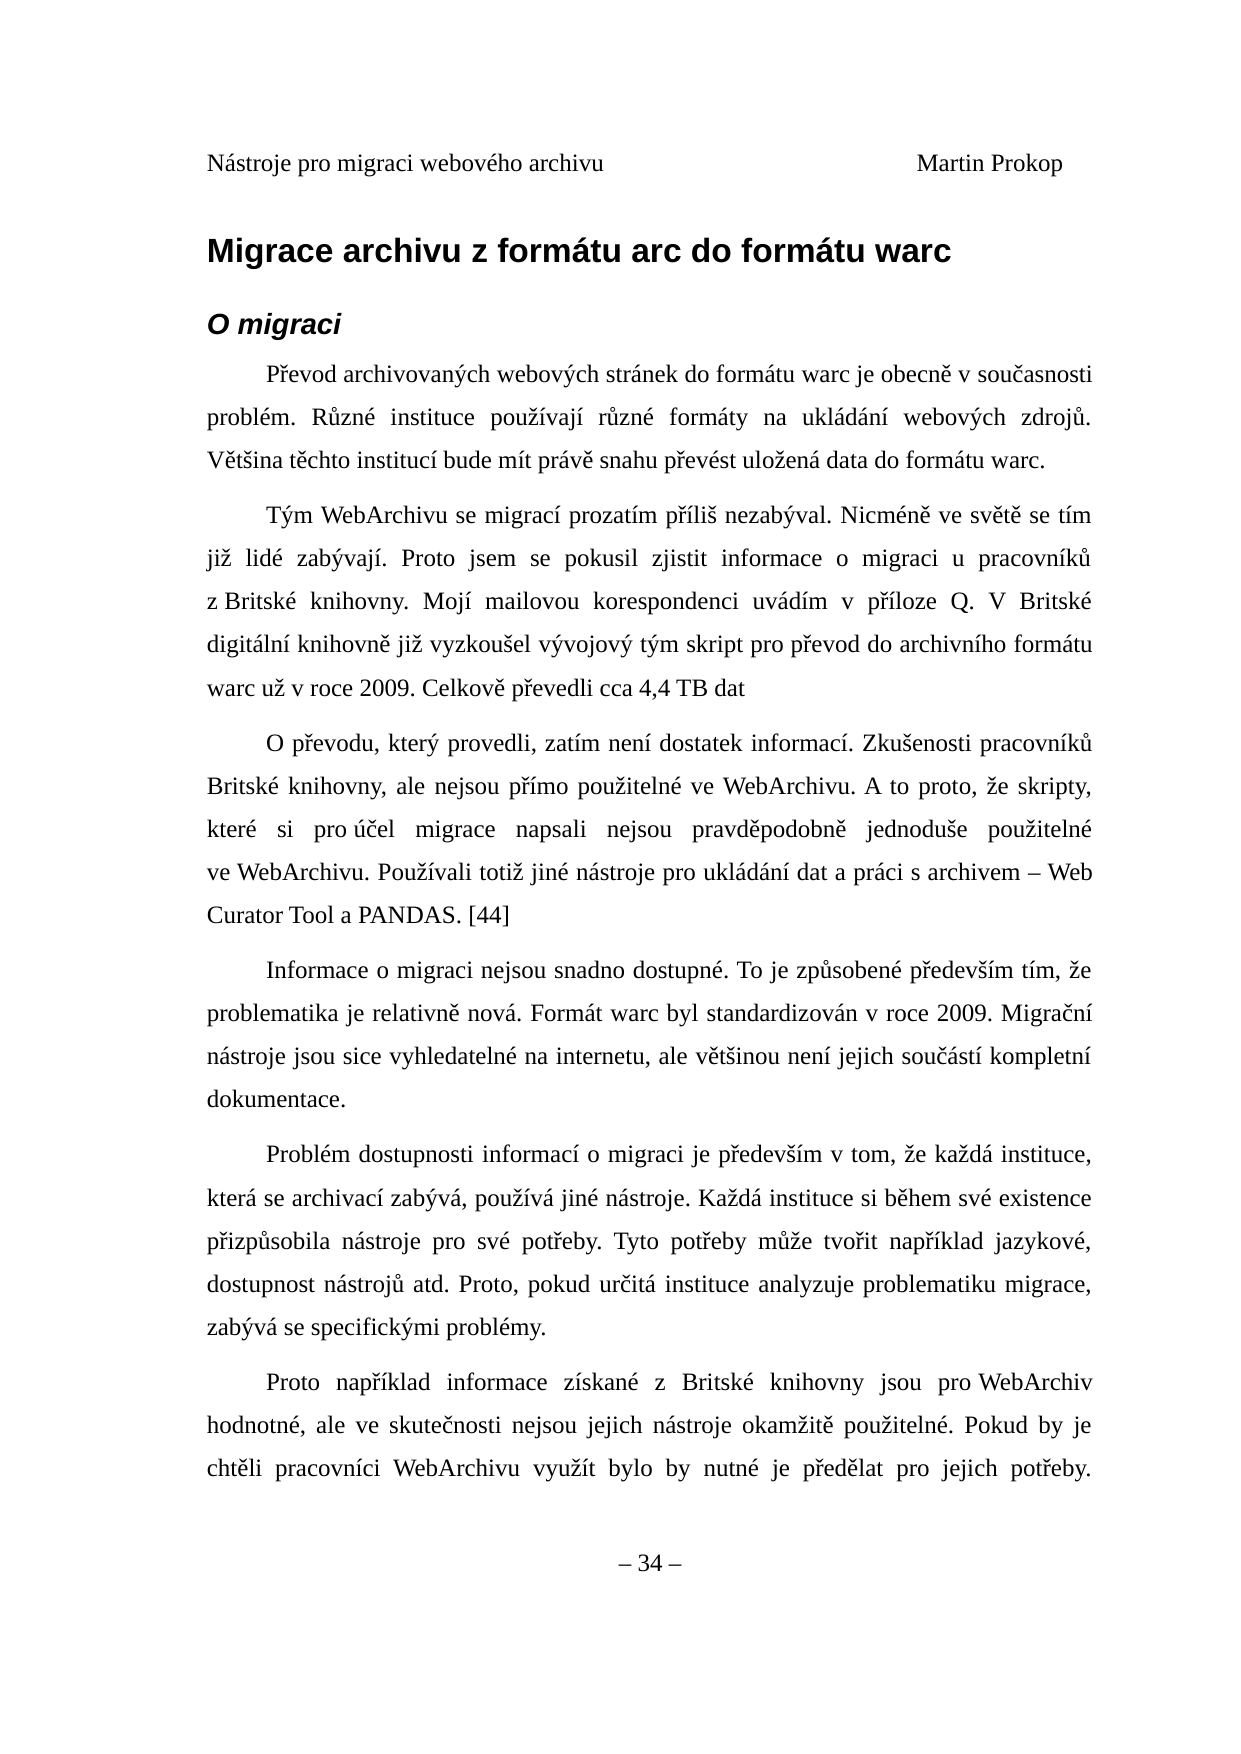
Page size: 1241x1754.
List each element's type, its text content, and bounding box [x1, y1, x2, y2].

subtitle O migraci [207, 307, 1093, 341]
text Převod archivovaných webových stránek do formátu warc je obecně v současnosti problém. Různé instituce používají různé formáty na ukládání webových zdrojů. Většina těchto institucí bude mít právě snahu převést uložená data do formátu warc. [207, 359, 1093, 474]
text O převodu, který provedli, zatím není dostatek informací. Zkušenosti pracovníků Britské knihovny, ale nejsou přímo použitelné ve WebArchivu. A to proto, že skripty, které si pro účel migrace napsali nejsou pravděpodobně jednoduše použitelné ve WebArchivu. Používali totiž jiné nástroje pro ukládání dat a práci s archivem – Web Curator Tool a PANDAS. [44] [207, 728, 1093, 929]
text Tým WebArchivu se migrací prozatím příliš nezabýval. Nicméně ve světě se tím již lidé zabývají. Proto jsem se pokusil zjistit informace o migraci u pracovníků z Britské knihovny. Mojí mailovou korespondenci uvádím v příloze Q. V Britské digitální knihovně již vyzkoušel vývojový tým skript pro převod do archivního formátu warc už v roce 2009. Celkově převedli cca 4,4 TB dat [207, 500, 1093, 701]
text Proto například informace získané z Britské knihovny jsou pro WebArchiv hodnotné, ale ve skutečnosti nejsou jejich nástroje okamžitě použitelné. Pokud by je chtěli pracovníci WebArchivu využít bylo by nutné je předělat pro jejich potřeby. [207, 1367, 1093, 1482]
subtitle Migrace archivu z formátu arc do formátu warc [207, 231, 1093, 269]
text Problém dostupnosti informací o migraci je především v tom, že každá instituce, která se archivací zabývá, používá jiné nástroje. Každá instituce si během své existence přizpůsobila nástroje pro své potřeby. Tyto potřeby může tvořit například jazykové, dostupnost nástrojů atd. Proto, pokud určitá instituce analyzuje problematiku migrace, zabývá se specifickými problémy. [207, 1139, 1093, 1341]
text Informace o migraci nejsou snadno dostupné. To je způsobené především tím, že problematika je relativně nová. Formát warc byl standardizován v roce 2009. Migrační nástroje jsou sice vyhledatelné na internetu, ale většinou není jejich součástí kompletní dokumentace. [207, 955, 1093, 1113]
